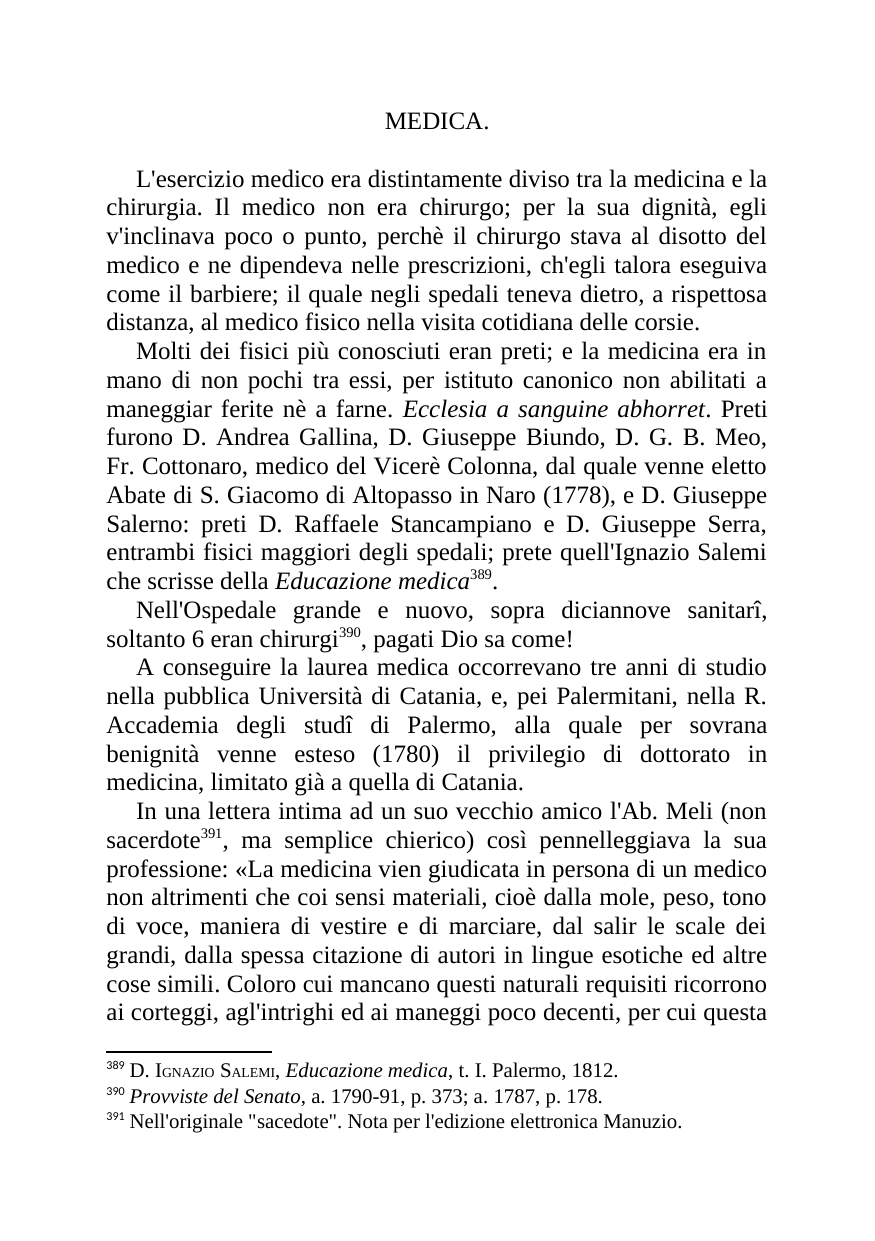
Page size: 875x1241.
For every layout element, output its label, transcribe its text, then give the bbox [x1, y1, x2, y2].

text Provviste del Senato, a. 1790-91, p. 373; a. 1787, p. 178. [106, 1083, 768, 1108]
text Molti dei fisici più conosciuti eran preti; e la medicina era in mano di non pochi tra essi, per istituto canonico non abilitati a maneggiar ferite nè a farne. Ecclesia a sanguine abhorret. Preti furono D. Andrea Gallina, D. Giuseppe Biundo, D. G. B. Meo, Fr. Cottonaro, medico del Vicerè Colonna, dal quale venne eletto Abate di S. Giacomo di Altopasso in Naro (1778), e D. Giuseppe Salerno: preti D. Raffaele Stancampiano e D. Giuseppe Serra, entrambi fisici maggiori degli spedali; prete quell'Ignazio Salemi che scrisse della Educazione medica. [106, 336, 768, 595]
text A conseguire la laurea medica occorrevano tre anni di studio nella pubblica Università di Catania, e, pei Palermitani, nella R. Accademia degli studî di Palermo, alla quale per sovrana benignità venne esteso (1780) il privilegio di dottorato in medicina, limitato già a quella di Catania. [106, 652, 768, 796]
text L'esercizio medico era distintamente diviso tra la medicina e la chirurgia. Il medico non era chirurgo; per la sua dignità, egli v'inclinava poco o punto, perchè il chirurgo stava al disotto del medico e ne dipendeva nelle prescrizioni, ch'egli talora eseguiva come il barbiere; il quale negli spedali teneva dietro, a rispettosa distanza, al medico fisico nella visita cotidiana delle corsie. [106, 164, 768, 336]
text D. Ignazio Salemi, Educazione medica, t. I. Palermo, 1812. [106, 1058, 768, 1083]
text Nell'Ospedale grande e nuovo, sopra diciannove sanitarî, soltanto 6 eran chirurgi, pagati Dio sa come! [106, 595, 768, 652]
text In una lettera intima ad un suo vecchio amico l'Ab. Meli (non sacerdote, ma semplice chierico) così pennelleggiava la sua professione: «La medicina vien giudicata in persona di un medico non altrimenti che coi sensi materiali, cioè dalla mole, peso, tono di voce, maniera di vestire e di marciare, dal salir le scale dei grandi, dalla spessa citazione di autori in lingue esotiche ed altre cose simili. Coloro cui mancano questi naturali requisiti ricorrono ai corteggi, agl'intrighi ed ai maneggi poco decenti, per cui questa [106, 796, 768, 1026]
text Nell'originale "sacedote". Nota per l'edizione elettronica Manuzio. [106, 1108, 768, 1134]
text medica. [106, 106, 768, 135]
